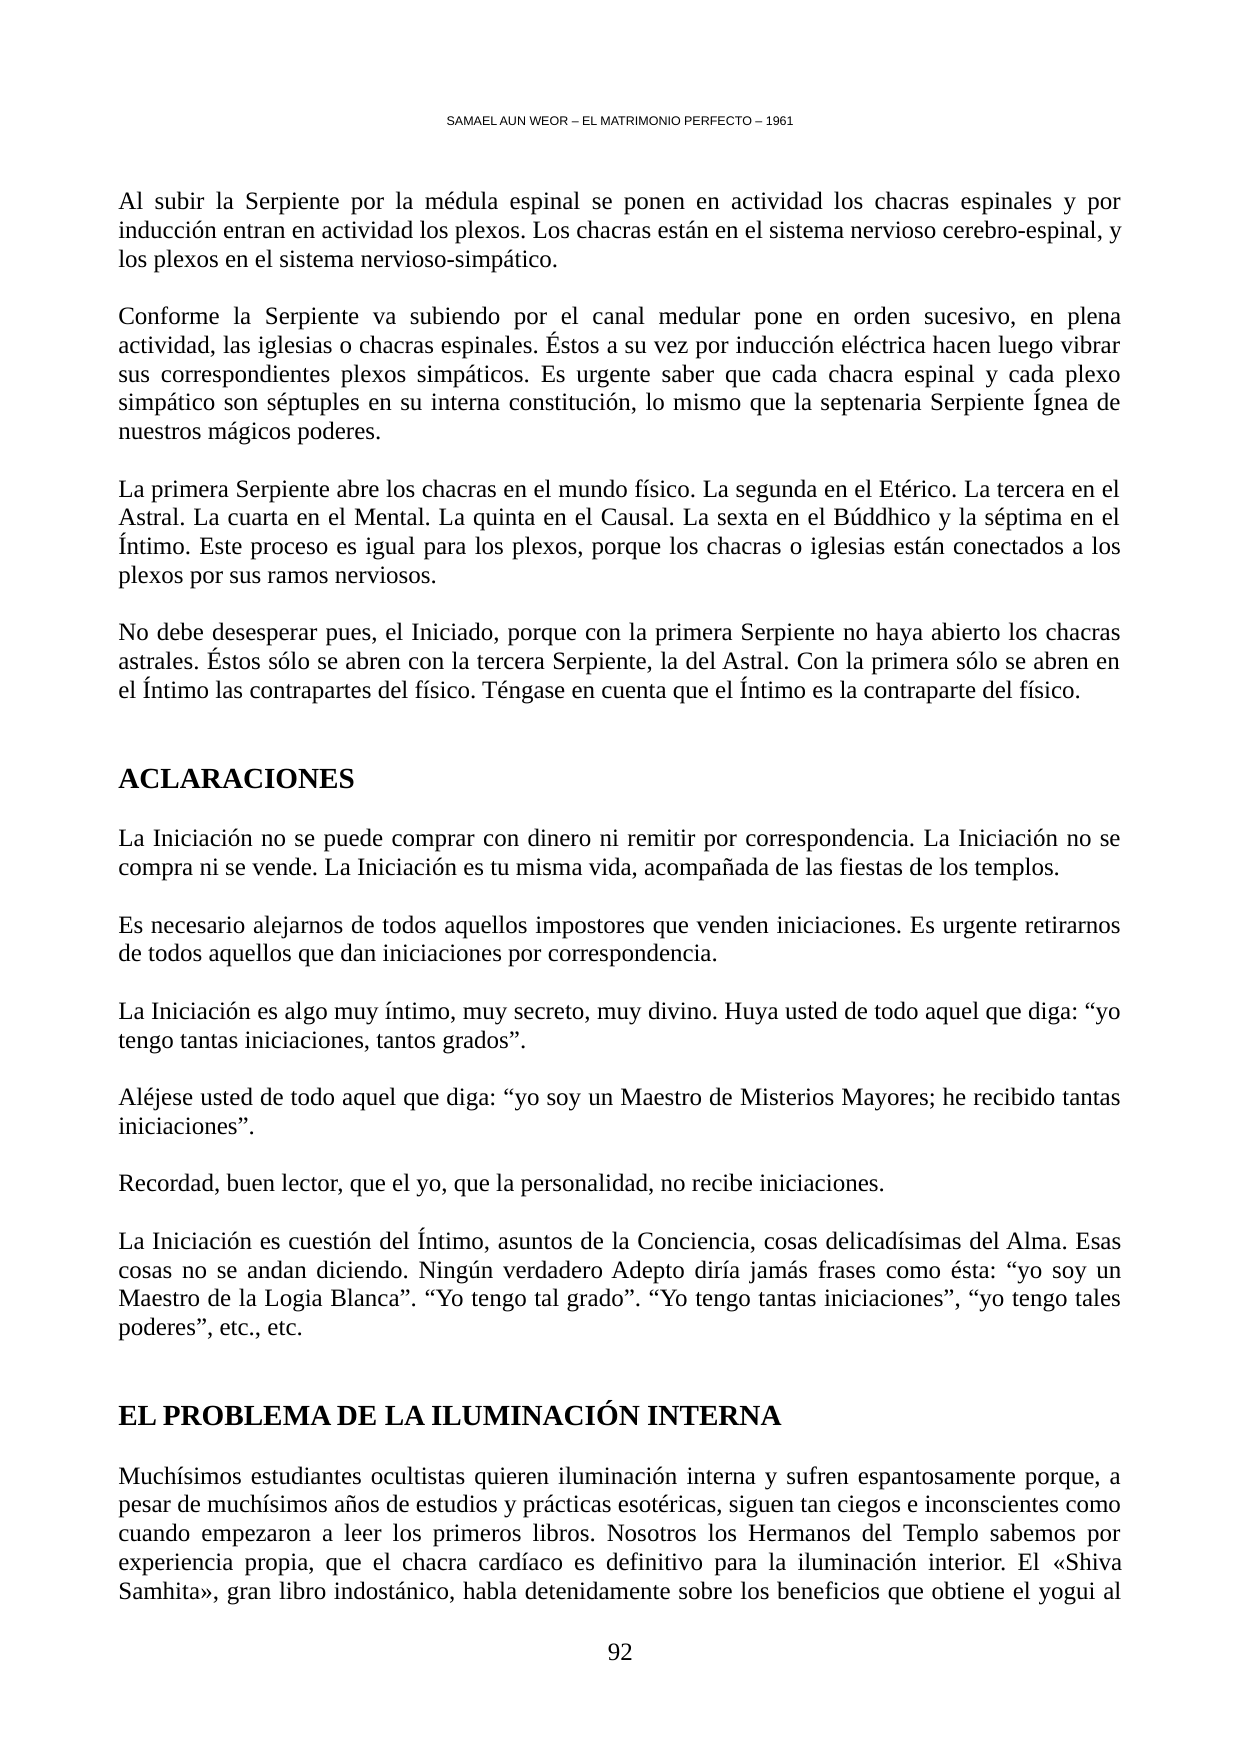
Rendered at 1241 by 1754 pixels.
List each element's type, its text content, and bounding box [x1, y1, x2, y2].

text Muchísimos estudiantes ocultistas quieren iluminación interna y sufren espantosamente porque, a pesar de muchísimos años de estudios y prácticas esotéricas, siguen tan ciegos e inconscientes como cuando empezaron a leer los primeros libros. Nosotros los Hermanos del Templo sabemos por experiencia propia, que el chacra cardíaco es definitivo para la iluminación interior. El «Shiva Samhita», gran libro indostánico, habla detenidamente sobre los beneficios que obtiene el yogui al [118, 1461, 1122, 1604]
text La primera Serpiente abre los chacras en el mundo físico. La segunda en el Etérico. La tercera en el Astral. La cuarta en el Mental. La quinta en el Causal. La sexta en el Búddhico y la séptima en el Íntimo. Este proceso es igual para los plexos, porque los chacras o iglesias están conectados a los plexos por sus ramos nerviosos. [118, 474, 1122, 589]
subtitle ACLARACIONES [118, 761, 1122, 795]
text La Iniciación no se puede comprar con dinero ni remitir por correspondencia. La Iniciación no se compra ni se vende. La Iniciación es tu misma vida, acompañada de las fiestas de los templos. [118, 823, 1122, 881]
text Recordad, buen lector, que el yo, que la personalidad, no recibe iniciaciones. [118, 1168, 1122, 1197]
text No debe desesperar pues, el Iniciado, porque con la primera Serpiente no haya abierto los chacras astrales. Éstos sólo se abren con la tercera Serpiente, la del Astral. Con la primera sólo se abren en el Íntimo las contrapartes del físico. Téngase en cuenta que el Íntimo es la contraparte del físico. [118, 617, 1122, 704]
text Aléjese usted de todo aquel que diga: “yo soy un Maestro de Misterios Mayores; he recibido tantas iniciaciones”. [118, 1082, 1122, 1140]
text Conforme la Serpiente va subiendo por el canal medular pone en orden sucesivo, en plena actividad, las iglesias o chacras espinales. Éstos a su vez por inducción eléctrica hacen luego vibrar sus correspondientes plexos simpáticos. Es urgente saber que cada chacra espinal y cada plexo simpático son séptuples en su interna constitución, lo mismo que la septenaria Serpiente Ígnea de nuestros mágicos poderes. [118, 301, 1122, 445]
subtitle EL PROBLEMA DE LA ILUMINACIÓN INTERNA [118, 1398, 1122, 1432]
text La Iniciación es algo muy íntimo, muy secreto, muy divino. Huya usted de todo aquel que diga: “yo tengo tantas iniciaciones, tantos grados”. [118, 996, 1122, 1053]
text La Iniciación es cuestión del Íntimo, asuntos de la Conciencia, cosas delicadísimas del Alma. Esas cosas no se andan diciendo. Ningún verdadero Adepto diría jamás frases como ésta: “yo soy un Maestro de la Logia Blanca”. “Yo tengo tal grado”. “Yo tengo tantas iniciaciones”, “yo tengo tales poderes”, etc., etc. [118, 1226, 1122, 1341]
text Es necesario alejarnos de todos aquellos impostores que venden iniciaciones. Es urgente retirarnos de todos aquellos que dan iniciaciones por correspondencia. [118, 910, 1122, 967]
text Al subir la Serpiente por la médula espinal se ponen en actividad los chacras espinales y por inducción entran en actividad los plexos. Los chacras están en el sistema nervioso cerebro-espinal, y los plexos en el sistema nervioso-simpático. [118, 186, 1122, 272]
